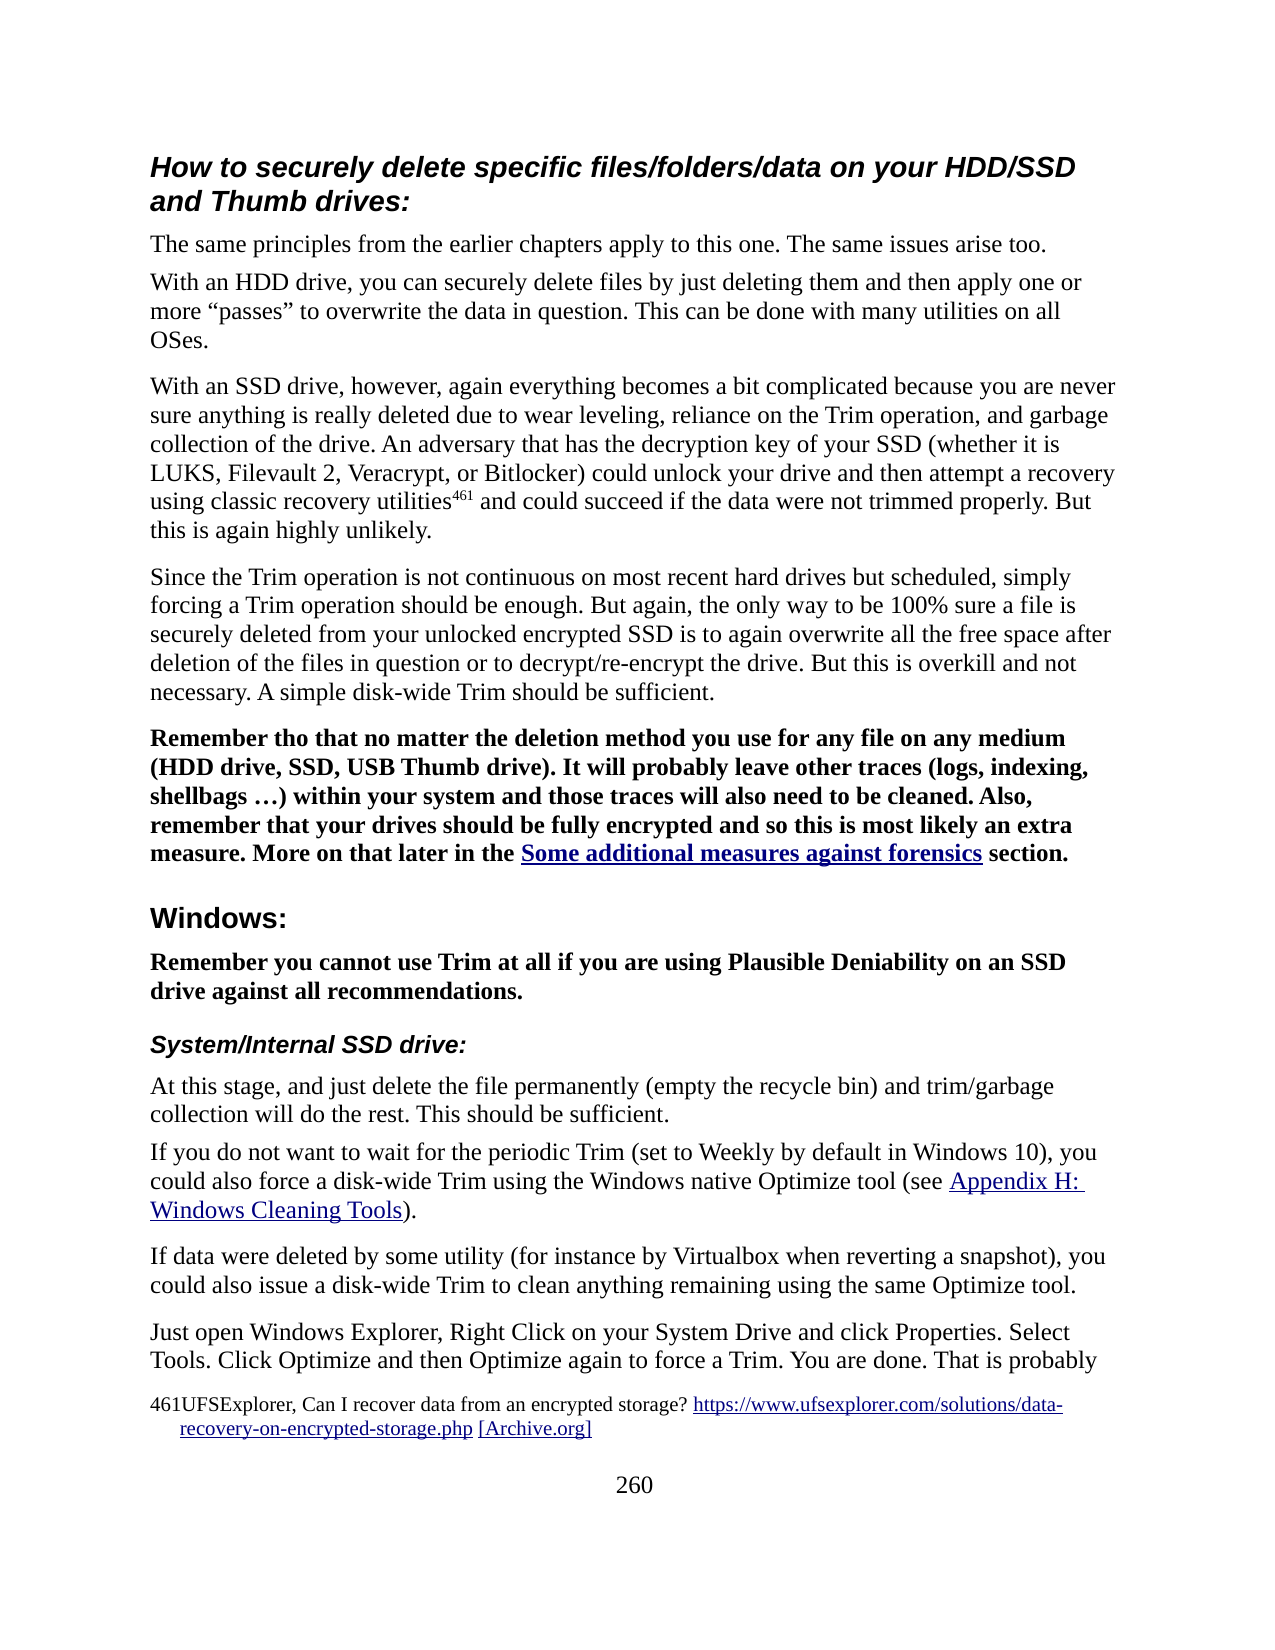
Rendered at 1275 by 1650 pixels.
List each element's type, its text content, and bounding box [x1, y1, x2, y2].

text Remember tho that no matter the deletion method you use for any file on any medium (HDD drive, SSD, USB Thumb drive). It will probably leave other traces (logs, indexing, shellbags …) within your system and those traces will also need to be cleaned. Also, remember that your drives should be fully encrypted and so this is most likely an extra measure. More on that later in the Some additional measures against forensics section. [150, 723, 1125, 867]
text Just open Windows Explorer, Right Click on your System Drive and click Properties. Select Tools. Click Optimize and then Optimize again to force a Trim. You are done. That is probably [150, 1317, 1125, 1374]
text UFSExplorer, Can I recover data from an encrypted storage? https://www.ufsexplorer.com/solutions/data-recovery-on-encrypted-storage.php [Archive.org] [150, 1392, 1125, 1440]
text Since the Trim operation is not continuous on most recent hard drives but scheduled, simply forcing a Trim operation should be enough. But again, the only way to be 100% sure a file is securely deleted from your unlocked encrypted SSD is to again overwrite all the free space after deletion of the files in question or to decrypt/re-encrypt the drive. But this is overkill and not necessary. A simple disk-wide Trim should be sufficient. [150, 562, 1125, 706]
subtitle How to securely delete specific files/folders/data on your HDD/SSD and Thumb drives: [150, 150, 1125, 217]
text Remember you cannot use Trim at all if you are using Plausible Deniability on an SSD drive against all recommendations. [150, 947, 1125, 1005]
text The same principles from the earlier chapters apply to this one. The same issues arise too. [150, 229, 1125, 258]
text At this stage, and just delete the file permanently (empty the recycle bin) and trim/garbage collection will do the rest. This should be sufficient. [150, 1071, 1125, 1128]
text If you do not want to wait for the periodic Trim (set to Weekly by default in Windows 10), you could also force a disk-wide Trim using the Windows native Optimize tool (see Appendix H: Windows Cleaning Tools). [150, 1137, 1125, 1223]
text With an SSD drive, however, again everything becomes a bit complicated because you are never sure anything is really deleted due to wear leveling, reliance on the Trim operation, and garbage collection of the drive. An adversary that has the decryption key of your SSD (whether it is LUKS, Filevault 2, Veracrypt, or Bitlocker) could unlock your drive and then attempt a recovery using classic recovery utilities and could succeed if the data were not trimmed properly. But this is again highly unlikely. [150, 371, 1125, 544]
text With an HDD drive, you can securely delete files by just deleting them and then apply one or more “passes” to overwrite the data in question. This can be done with many utilities on all OSes. [150, 267, 1125, 353]
text If data were deleted by some utility (for instance by Virtualbox when reverting a snapshot), you could also issue a disk-wide Trim to clean anything remaining using the same Optimize tool. [150, 1241, 1125, 1299]
subtitle Windows: [150, 901, 1125, 935]
subtitle System/Internal SSD drive: [150, 1030, 1125, 1058]
